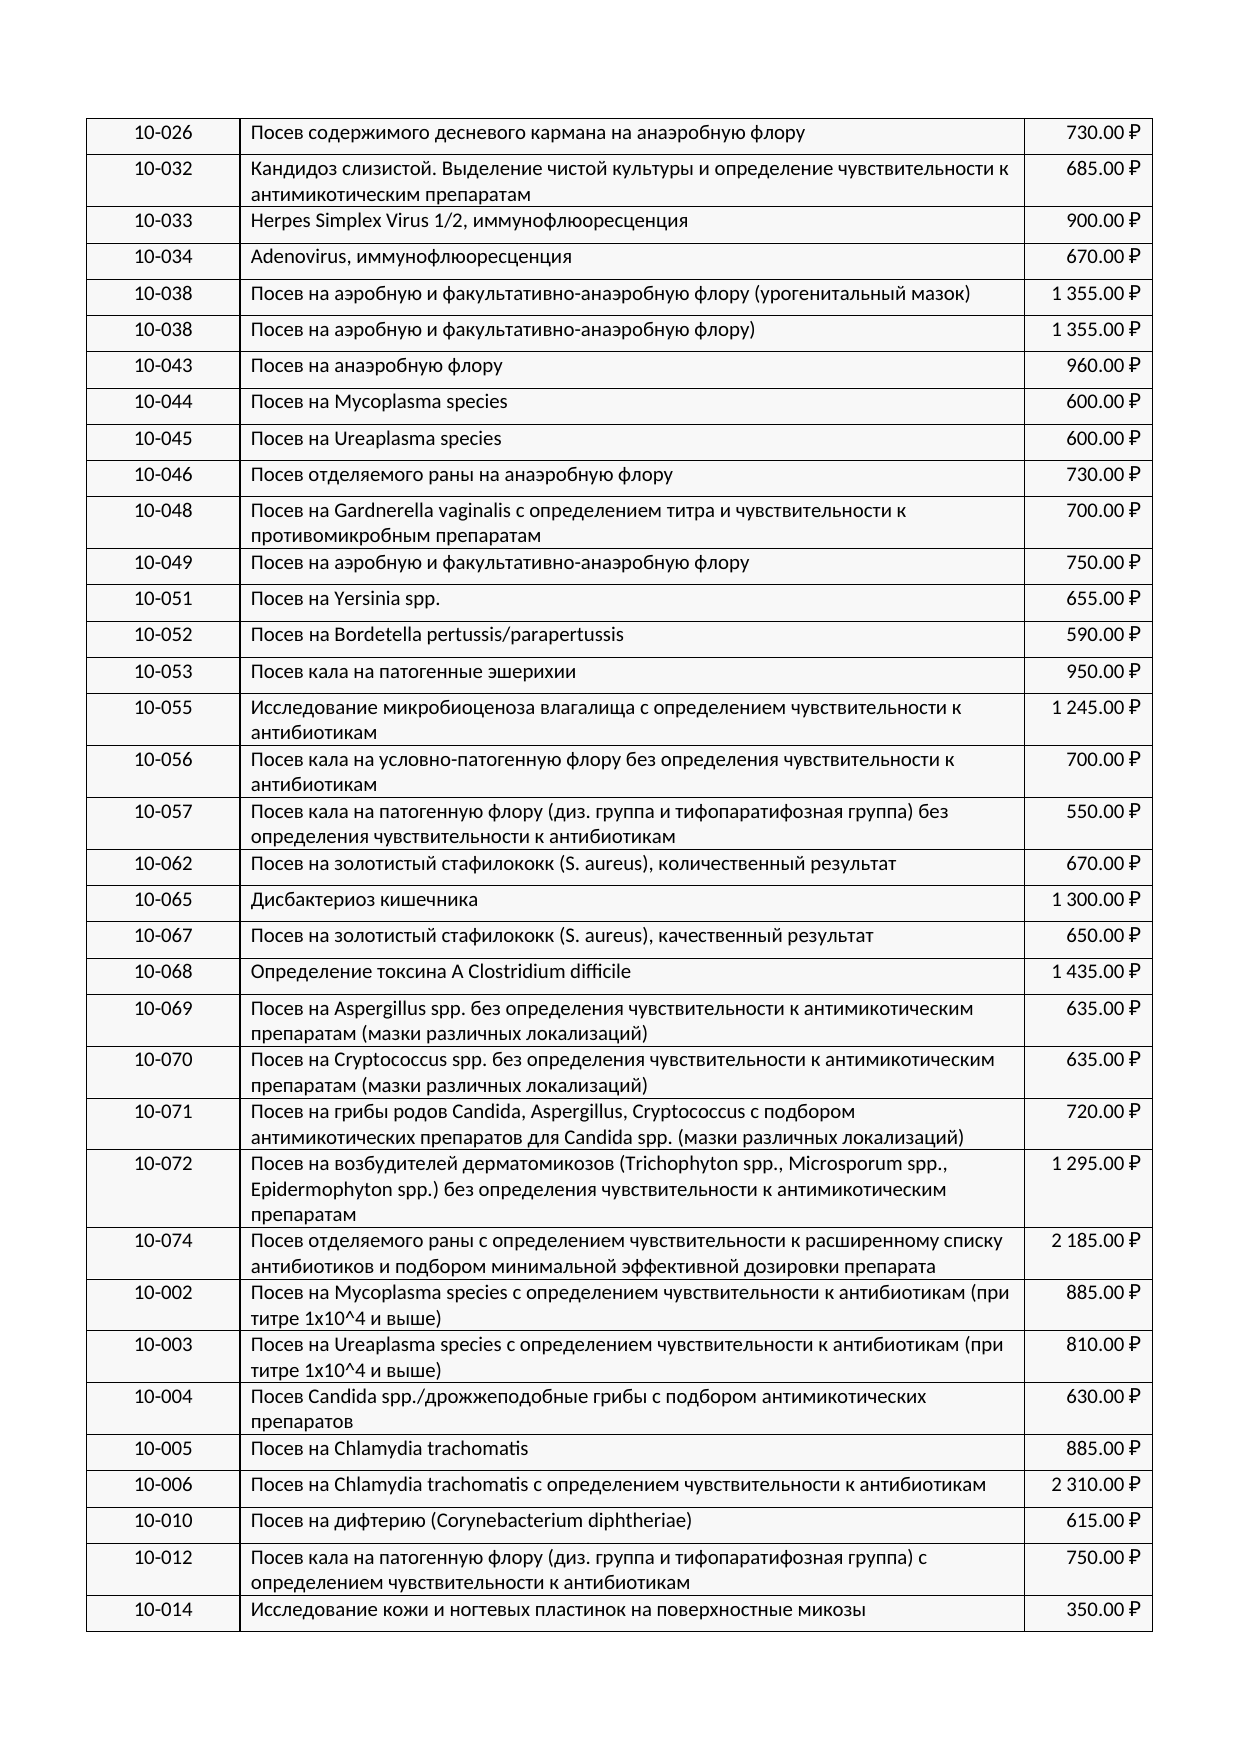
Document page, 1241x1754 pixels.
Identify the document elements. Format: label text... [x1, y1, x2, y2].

table_cell Посев на Mycoplasma species [241, 389, 1024, 424]
table_cell [1153, 1279, 1240, 1330]
table_cell Посев на Ureaplasma species [241, 425, 1024, 460]
table_cell [1153, 621, 1240, 657]
table_cell 10-003 [87, 1331, 239, 1382]
table_cell 10-056 [87, 746, 239, 797]
table_cell [1153, 1595, 1240, 1631]
table_cell 10-055 [87, 694, 239, 745]
table_cell 670.00 ₽ [1025, 244, 1152, 279]
table_cell 10-045 [87, 425, 239, 460]
table_cell Посев на анаэробную флору [241, 352, 1024, 387]
table_cell 10-044 [87, 389, 239, 424]
table_cell 10-052 [87, 622, 239, 657]
table_cell Посев содержимого десневого кармана на анаэробную флору [241, 119, 1024, 154]
table_cell 1 245.00 ₽ [1025, 694, 1152, 745]
table_cell [1153, 693, 1240, 745]
table_cell Посев кала на патогенную флору (диз. группа и тифопаратифозная группа) без определения чувствительности к антибиотикам [241, 798, 1024, 849]
table_cell Посев на золотистый стафилококк (S. aureus), количественный результат [241, 850, 1024, 885]
table_cell [1153, 994, 1240, 1046]
table_cell 10-048 [87, 497, 239, 548]
table_cell [1153, 885, 1240, 921]
table_cell Посев на золотистый стафилококк (S. аureus), качественный результат [241, 922, 1024, 957]
table_cell [1153, 657, 1240, 693]
table_cell 10-026 [87, 119, 239, 154]
table_cell [1153, 797, 1240, 849]
table_cell Посев на аэробную и факультативно-анаэробную флору) [241, 316, 1024, 351]
table_cell [1153, 243, 1240, 279]
table_cell Исследование микробиоценоза влагалища с определением чувствительности к антибиотикам [241, 694, 1024, 745]
table_cell [1153, 1330, 1240, 1382]
table_cell 10-068 [87, 959, 239, 994]
table_cell Посев Candida spp./дрожжеподобные грибы с подбором антимикотических препаратов [241, 1383, 1024, 1434]
table_cell 730.00 ₽ [1025, 461, 1152, 496]
table_cell 10-002 [87, 1280, 239, 1330]
table_cell 10-070 [87, 1047, 239, 1097]
table_cell [1153, 958, 1240, 994]
table_cell Посев на Cryptococcus spp. без определения чувствительности к антимикотическим препаратам (мазки различных локализаций) [241, 1047, 1024, 1097]
table_cell 670.00 ₽ [1025, 850, 1152, 885]
table_cell 635.00 ₽ [1025, 1047, 1152, 1097]
table_cell 10-067 [87, 922, 239, 957]
table_cell 10-046 [87, 461, 239, 496]
table_cell [1153, 351, 1240, 387]
table_cell Посев кала на патогенные эшерихии [241, 658, 1024, 693]
table_cell [1153, 154, 1240, 206]
table_cell Посев кала на патогенную флору (диз. группа и тифопаратифозная группа) с определением чувствительности к антибиотикам [241, 1544, 1024, 1595]
table_cell 615.00 ₽ [1025, 1508, 1152, 1543]
table_cell [1153, 279, 1240, 315]
table_cell 350.00 ₽ [1025, 1596, 1152, 1631]
table_cell 1 435.00 ₽ [1025, 959, 1152, 994]
table_cell 10-012 [87, 1544, 239, 1595]
table_cell 10-072 [87, 1150, 239, 1227]
table_cell [1153, 1382, 1240, 1434]
table_cell [1153, 1149, 1240, 1227]
table_cell 10-062 [87, 850, 239, 885]
table_cell 10-038 [87, 280, 239, 315]
table_cell 2 310.00 ₽ [1025, 1471, 1152, 1507]
table_cell 950.00 ₽ [1025, 658, 1152, 693]
table_cell Посев на Aspergillus spp. без определения чувствительности к антимикотическим препаратам (мазки различных локализаций) [241, 995, 1024, 1046]
table_cell [1153, 548, 1240, 584]
table_cell Посев на Chlamydia trachomatis [241, 1435, 1024, 1470]
table_cell [1153, 1543, 1240, 1595]
table_cell 10-010 [87, 1508, 239, 1543]
table_cell 655.00 ₽ [1025, 585, 1152, 621]
table_cell 900.00 ₽ [1025, 207, 1152, 242]
table_cell [1153, 315, 1240, 351]
table_cell [1153, 1227, 1240, 1278]
table_cell 600.00 ₽ [1025, 425, 1152, 460]
table_cell [1153, 584, 1240, 621]
table_cell 750.00 ₽ [1025, 549, 1152, 584]
table_cell Определение токсина А Clostridium difficile [241, 959, 1024, 994]
table_cell 10-004 [87, 1383, 239, 1434]
table_cell [1153, 424, 1240, 460]
table_cell 700.00 ₽ [1025, 746, 1152, 797]
table_cell 650.00 ₽ [1025, 922, 1152, 957]
table_cell 10-074 [87, 1228, 239, 1278]
table_cell Посев на Yersinia spp. [241, 585, 1024, 621]
table_cell 10-014 [87, 1596, 239, 1631]
table_cell [1153, 206, 1240, 242]
table_cell 1 355.00 ₽ [1025, 280, 1152, 315]
table_cell [1153, 1434, 1240, 1470]
table_cell 730.00 ₽ [1025, 119, 1152, 154]
table_cell 10-053 [87, 658, 239, 693]
table_cell 685.00 ₽ [1025, 155, 1152, 206]
table_cell Дисбактериоз кишечника [241, 886, 1024, 921]
table_cell 1 355.00 ₽ [1025, 316, 1152, 351]
table_cell 10-034 [87, 244, 239, 279]
table_cell 10-032 [87, 155, 239, 206]
table_cell 10-069 [87, 995, 239, 1046]
table_cell [1153, 460, 1240, 496]
table_cell Посев на аэробную и факультативно-анаэробную флору (урогенитальный мазок) [241, 280, 1024, 315]
table_cell Посев на Gardnerella vaginalis с определением титра и чувствительности к противомикробным препаратам [241, 497, 1024, 548]
table_cell 10-006 [87, 1471, 239, 1507]
table_cell [1153, 921, 1240, 957]
table_cell 630.00 ₽ [1025, 1383, 1152, 1434]
table_cell 600.00 ₽ [1025, 389, 1152, 424]
table_cell 10-043 [87, 352, 239, 387]
table_cell 2 185.00 ₽ [1025, 1228, 1152, 1278]
table_cell 10-051 [87, 585, 239, 621]
table_cell Herpes Simplex Virus 1/2, иммунофлюоресценция [241, 207, 1024, 242]
table_cell 635.00 ₽ [1025, 995, 1152, 1046]
table_cell Посев на возбудителей дерматомикозов (Trichophyton spp., Microsporum spp., Epidermophyton spp.) без определения чувствительности к антимикотическим препаратам [241, 1150, 1024, 1227]
table_cell Adenovirus, иммунофлюоресценция [241, 244, 1024, 279]
table_cell [1153, 1098, 1240, 1149]
table_cell 10-005 [87, 1435, 239, 1470]
table_cell 10-071 [87, 1099, 239, 1149]
table_cell Посев отделяемого раны с определением чувствительности к расширенному списку антибиотиков и подбором минимальной эффективной дозировки препарата [241, 1228, 1024, 1278]
table_cell 590.00 ₽ [1025, 622, 1152, 657]
table_cell 960.00 ₽ [1025, 352, 1152, 387]
table_cell Посев на Chlamydia trachomatis с определением чувствительности к антибиотикам [241, 1471, 1024, 1507]
table_cell 810.00 ₽ [1025, 1331, 1152, 1382]
table_cell 10-065 [87, 886, 239, 921]
table_cell Исследование кожи и ногтевых пластинок на поверхностные микозы [241, 1596, 1024, 1631]
table_cell [1153, 118, 1240, 154]
table_cell [1153, 1470, 1240, 1507]
table_cell 10-033 [87, 207, 239, 242]
table_cell 885.00 ₽ [1025, 1435, 1152, 1470]
table_cell 10-049 [87, 549, 239, 584]
table_cell Посев кала на условно-патогенную флору без определения чувствительности к антибиотикам [241, 746, 1024, 797]
table_cell 550.00 ₽ [1025, 798, 1152, 849]
table_cell 750.00 ₽ [1025, 1544, 1152, 1595]
table_cell 700.00 ₽ [1025, 497, 1152, 548]
table_cell Посев на Mycoplasma species с определением чувствительности к антибиотикам (при титре 1х10^4 и выше) [241, 1280, 1024, 1330]
table_cell [1153, 496, 1240, 548]
table_cell 10-057 [87, 798, 239, 849]
table_cell [1153, 849, 1240, 885]
table_cell 1 300.00 ₽ [1025, 886, 1152, 921]
table_cell Посев на Ureaplasma species с определением чувствительности к антибиотикам (при титре 1х10^4 и выше) [241, 1331, 1024, 1382]
table_cell 885.00 ₽ [1025, 1280, 1152, 1330]
table_cell 1 295.00 ₽ [1025, 1150, 1152, 1227]
table_cell 720.00 ₽ [1025, 1099, 1152, 1149]
table_cell [1153, 388, 1240, 424]
table_cell Посев на грибы родов Candida, Aspergillus, Cryptococcus с подбором антимикотических препаратов для Candida spp. (мазки различных локализаций) [241, 1099, 1024, 1149]
table_cell Кандидоз слизистой. Выделение чистой культуры и определение чувствительности к антимикотическим препаратам [241, 155, 1024, 206]
table_cell Посев на аэробную и факультативно-анаэробную флору [241, 549, 1024, 584]
table_cell Посев на Bordetella pertussis/parapertussis [241, 622, 1024, 657]
table_cell [1153, 745, 1240, 797]
table_cell Посев отделяемого раны на анаэробную флору [241, 461, 1024, 496]
table_cell [1153, 1046, 1240, 1097]
table_cell [1153, 1507, 1240, 1543]
table_cell 10-038 [87, 316, 239, 351]
table_cell Посев на дифтерию (Corynebacterium diphtheriae) [241, 1508, 1024, 1543]
